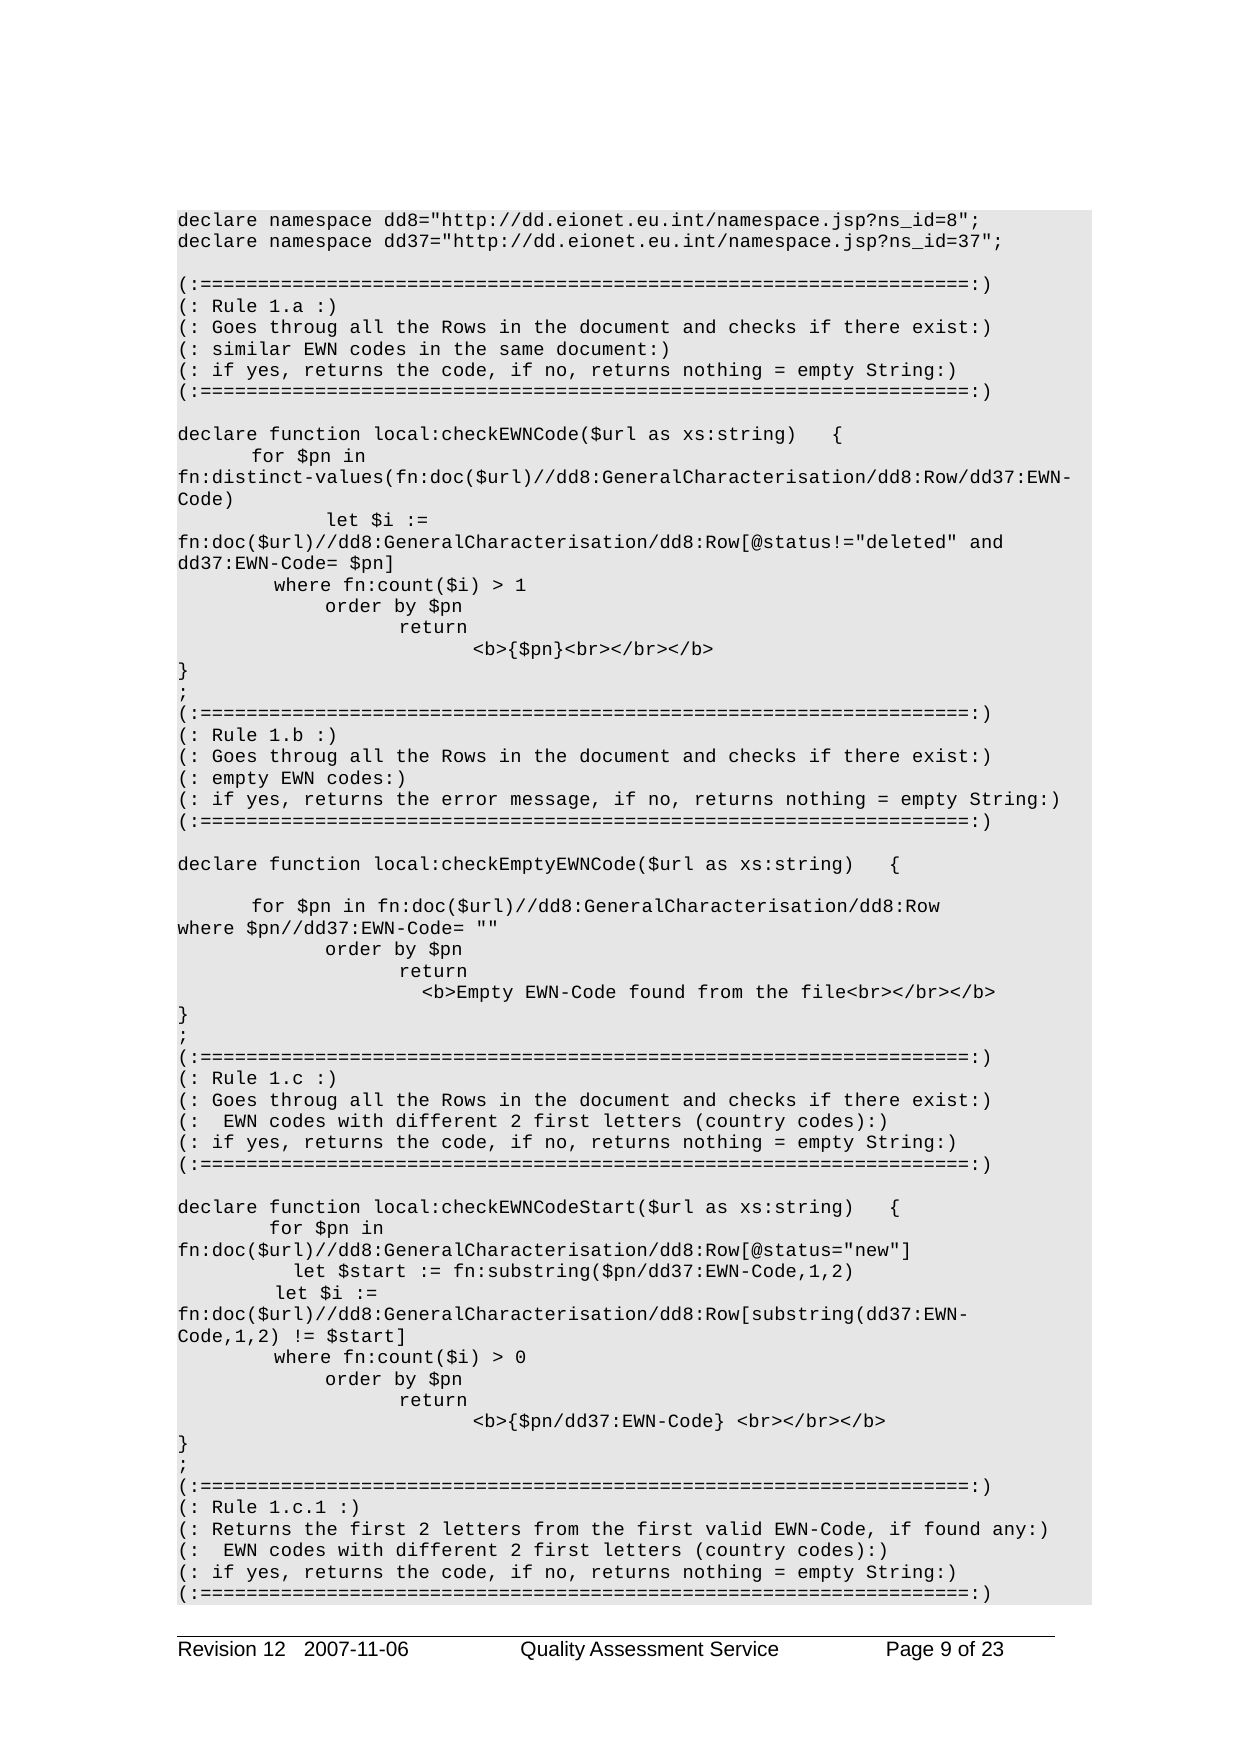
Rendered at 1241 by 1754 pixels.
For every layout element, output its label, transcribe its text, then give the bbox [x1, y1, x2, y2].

list for $pn in fn:doc($url)//dd8:GeneralCharacterisation/dd8:Row [177, 897, 1092, 918]
list return [177, 618, 1092, 639]
list return [177, 1390, 1092, 1412]
list (: Goes throug all the Rows in the document and checks if there exist:) [177, 747, 1092, 768]
list (:===================================================================:) [177, 1476, 1092, 1498]
list <b>Empty EWN-Code found from the file<br></br></b> [177, 983, 1092, 1004]
list (: Rule 1.c :) [177, 1068, 1092, 1090]
list for $pn in fn:doc($url)//dd8:GeneralCharacterisation/dd8:Row[@status="new"] [177, 1219, 1092, 1262]
list } [177, 661, 1092, 682]
list declare namespace dd37="http://dd.eionet.eu.int/namespace.jsp?ns_id=37"; [177, 232, 1092, 253]
list (: empty EWN codes:) [177, 768, 1092, 789]
list (:===================================================================:) [177, 1047, 1092, 1068]
list declare function local:checkEWNCodeStart($url as xs:string) { [177, 1197, 1092, 1219]
list order by $pn [177, 596, 1092, 618]
list <b>{$pn/dd37:EWN-Code} <br></br></b> [177, 1412, 1092, 1433]
list (:===================================================================:) [177, 811, 1092, 832]
list (:===================================================================:) [177, 382, 1092, 403]
list let $i := fn:doc($url)//dd8:GeneralCharacterisation/dd8:Row[@status!="deleted" and dd37:EWN-Code= $pn] [177, 511, 1092, 575]
list (: EWN codes with different 2 first letters (country codes):) [177, 1111, 1092, 1133]
list (: Rule 1.c.1 :) [177, 1498, 1092, 1519]
list ; [177, 682, 1092, 704]
list (: if yes, returns the code, if no, returns nothing = empty String:) [177, 360, 1092, 382]
list } [177, 1433, 1092, 1455]
list return [177, 961, 1092, 983]
list ; [177, 1455, 1092, 1476]
list <b>{$pn}<br></br></b> [177, 639, 1092, 661]
list (: Returns the first 2 letters from the first valid EWN-Code, if found any:) [177, 1519, 1092, 1541]
list ; [177, 1026, 1092, 1047]
list where fn:count($i) > 0 [177, 1347, 1092, 1369]
list (: Rule 1.b :) [177, 725, 1092, 747]
list (: if yes, returns the code, if no, returns nothing = empty String:) [177, 1562, 1092, 1583]
list declare function local:checkEWNCode($url as xs:string) { [177, 425, 1092, 446]
list } [177, 1004, 1092, 1026]
list (: if yes, returns the code, if no, returns nothing = empty String:) [177, 1133, 1092, 1154]
list (:===================================================================:) [177, 704, 1092, 725]
list (: if yes, returns the error message, if no, returns nothing = empty String:) [177, 789, 1092, 811]
list where fn:count($i) > 1 [177, 575, 1092, 596]
list for $pn in fn:distinct-values(fn:doc($url)//dd8:GeneralCharacterisation/dd8:Row/dd37:EWN-Code) [177, 446, 1092, 511]
list where $pn//dd37:EWN-Code= "" [177, 918, 1092, 940]
list declare function local:checkEmptyEWNCode($url as xs:string) { [177, 854, 1092, 875]
list order by $pn [177, 1369, 1092, 1390]
list (:===================================================================:) [177, 274, 1092, 296]
list (: Goes throug all the Rows in the document and checks if there exist:) [177, 317, 1092, 339]
list order by $pn [177, 940, 1092, 961]
list (: EWN codes with different 2 first letters (country codes):) [177, 1541, 1092, 1562]
list (: Goes throug all the Rows in the document and checks if there exist:) [177, 1090, 1092, 1111]
list (: similar EWN codes in the same document:) [177, 339, 1092, 360]
list let $i := fn:doc($url)//dd8:GeneralCharacterisation/dd8:Row[substring(dd37:EWN-Code,1,2) != $start] [177, 1283, 1092, 1347]
list let $start := fn:substring($pn/dd37:EWN-Code,1,2) [177, 1262, 1092, 1283]
list (:===================================================================:) [177, 1583, 1092, 1605]
list (:===================================================================:) [177, 1154, 1092, 1176]
list (: Rule 1.a :) [177, 296, 1092, 317]
list declare namespace dd8="http://dd.eionet.eu.int/namespace.jsp?ns_id=8"; [177, 210, 1092, 232]
